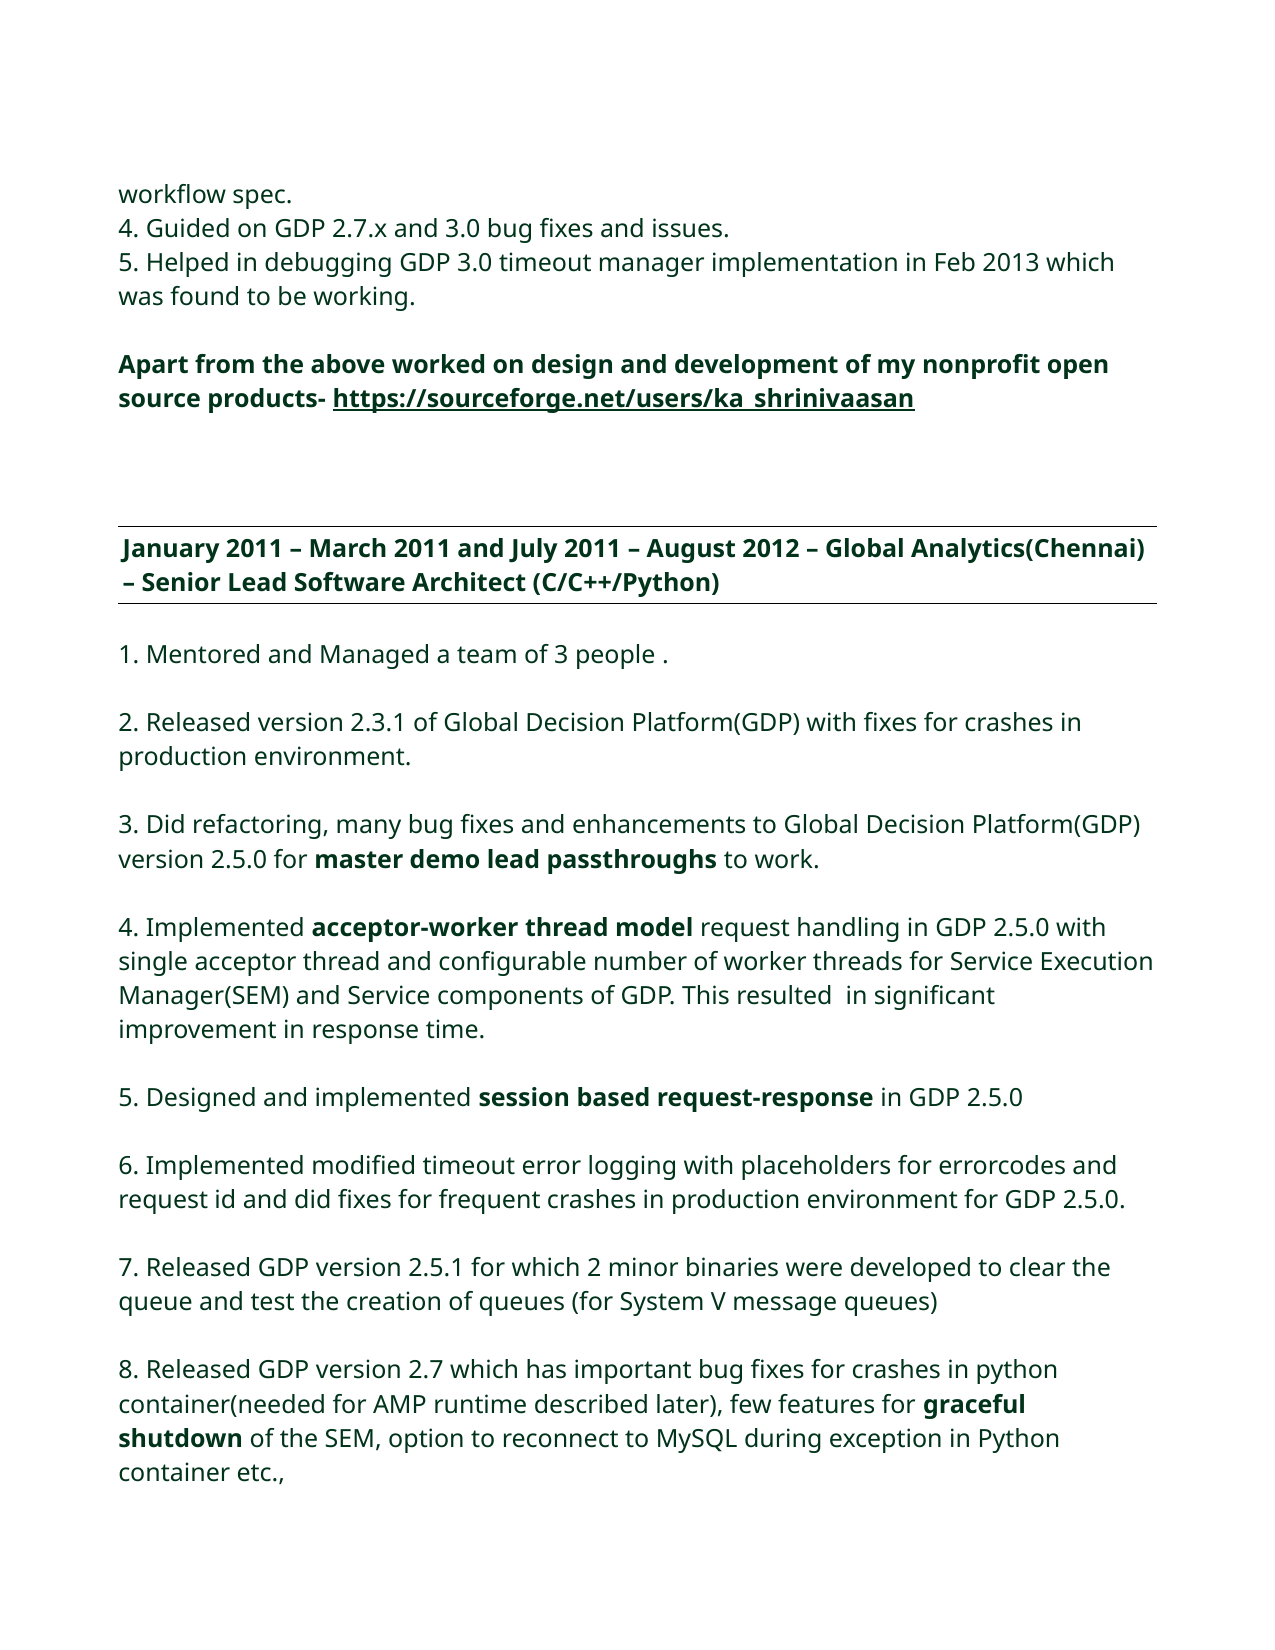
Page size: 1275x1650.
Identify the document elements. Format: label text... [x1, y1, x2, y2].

text 4. Guided on GDP 2.7.x and 3.0 bug fixes and issues. [118, 210, 1157, 244]
text 7. Released GDP version 2.5.1 for which 2 minor binaries were developed to clear the queue and test the creation of queues (for System V message queues) [118, 1250, 1157, 1318]
text 4. Implemented acceptor-worker thread model request handling in GDP 2.5.0 with single acceptor thread and configurable number of worker threads for Service Execution Manager(SEM) and Service components of GDP. This resulted in significant improvement in response time. [118, 909, 1157, 1046]
text 2. Released version 2.3.1 of Global Decision Platform(GDP) with fixes for crashes in production environment. [118, 705, 1157, 773]
text 8. Released GDP version 2.7 which has important bug fixes for crashes in python container(needed for AMP runtime described later), few features for graceful shutdown of the SEM, option to reconnect to MySQL during exception in Python container etc., [118, 1352, 1157, 1488]
text 1. Mentored and Managed a team of 3 people . [118, 637, 1157, 671]
text 5. Helped in debugging GDP 3.0 timeout manager implementation in Feb 2013 which was found to be working. [118, 244, 1157, 313]
text 3. Did refactoring, many bug fixes and enhancements to Global Decision Platform(GDP) version 2.5.0 for master demo lead passthroughs to work. [118, 807, 1157, 875]
text January 2011 – March 2011 and July 2011 – August 2012 – Global Analytics(Chennai) – Senior Lead Software Architect (C/C++/Python) [118, 527, 1157, 603]
text 6. Implemented modified timeout error logging with placeholders for errorcodes and request id and did fixes for frequent crashes in production environment for GDP 2.5.0. [118, 1148, 1157, 1216]
text Apart from the above worked on design and development of my nonprofit open source products- https://sourceforge.net/users/ka_shrinivaasan [118, 347, 1157, 415]
text 5. Designed and implemented session based request-response in GDP 2.5.0 [118, 1080, 1157, 1114]
text workflow spec. [118, 176, 1157, 210]
